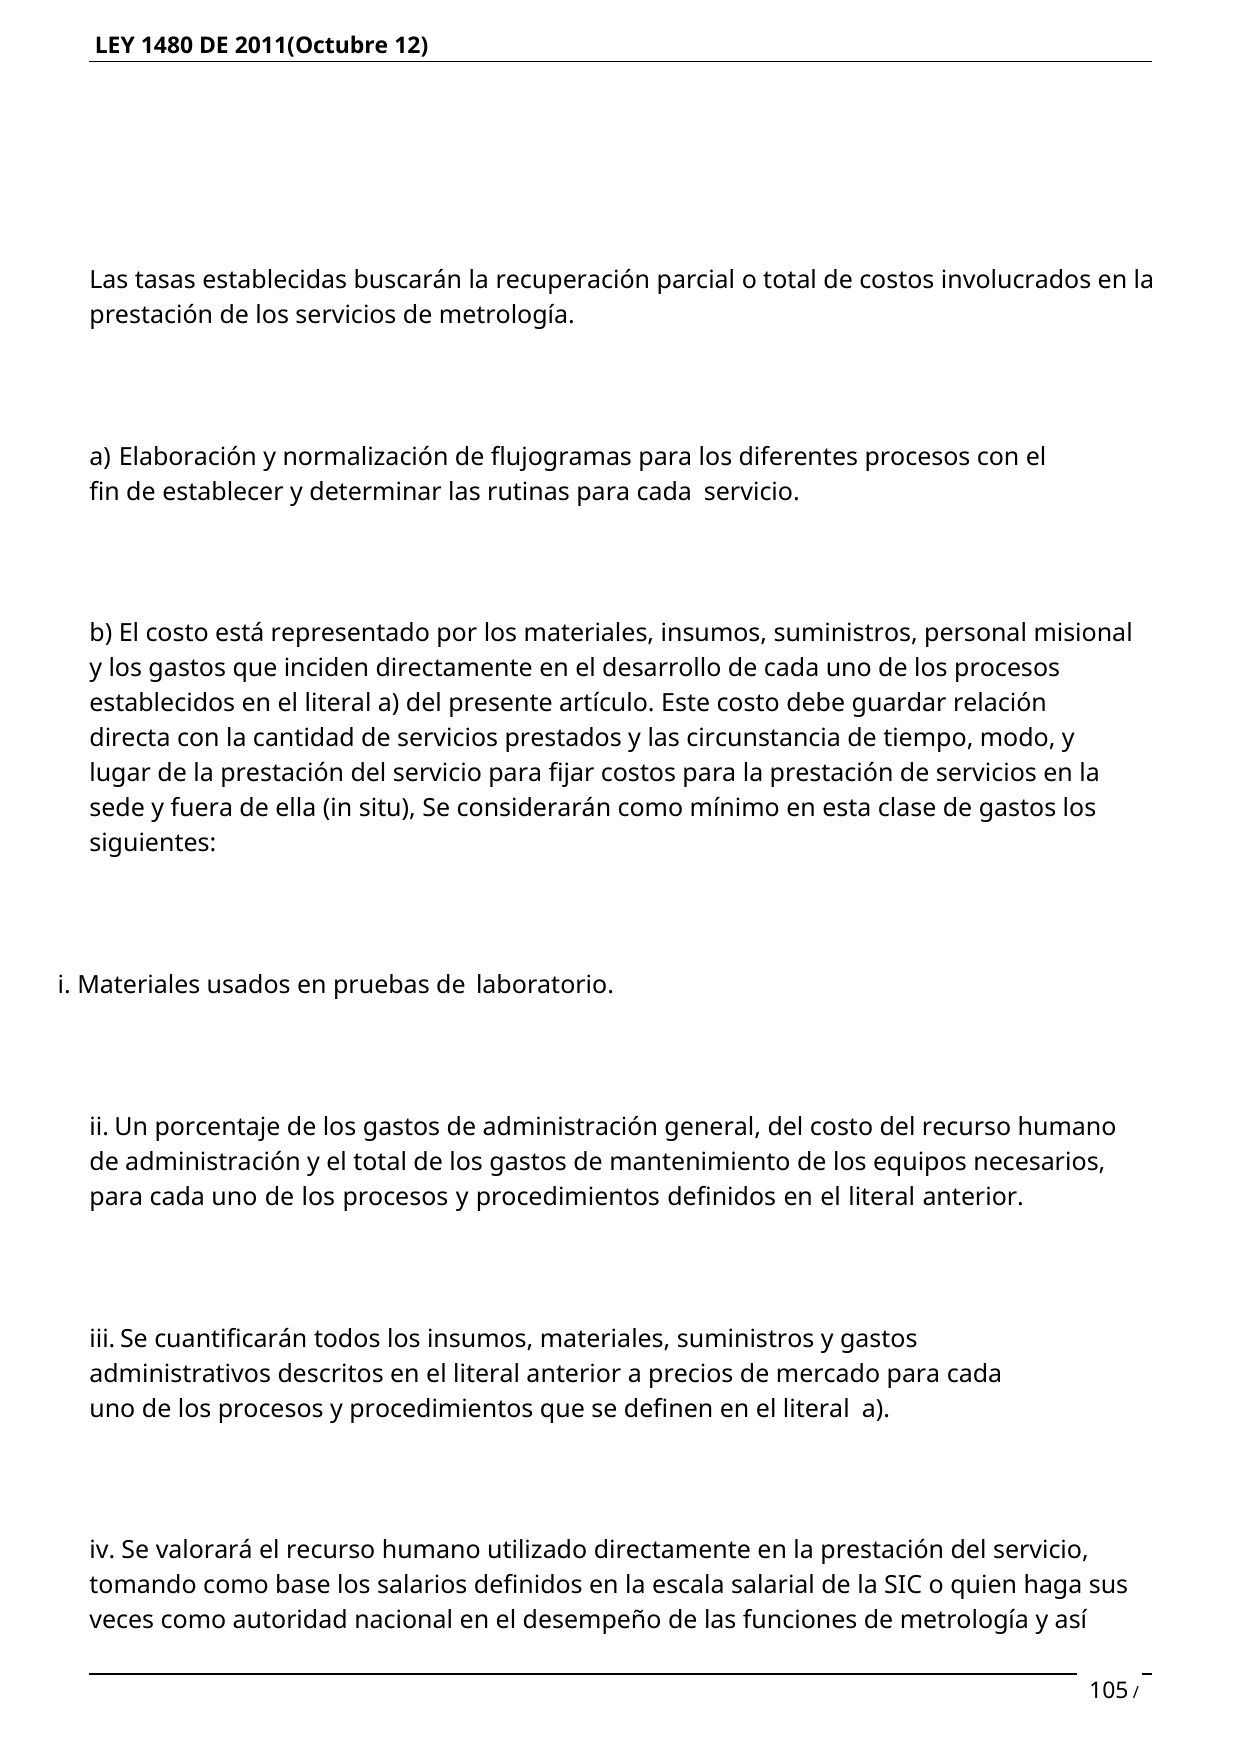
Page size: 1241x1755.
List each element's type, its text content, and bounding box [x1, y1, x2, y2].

list Se cuantificarán todos los insumos, materiales, suministros y gastos administrativos descritos en el literal anterior a precios de mercado para cada uno de los procesos y procedimientos que se definen en el literal a). [89, 1320, 1050, 1424]
list Materiales usados en pruebas de laboratorio. [57, 967, 1163, 1001]
list El costo está representado por los materiales, insumos, suministros, personal misional y los gastos que inciden directamente en el desarrollo de cada uno de los procesos establecidos en el literal a) del presente artículo. Este costo debe guardar relación directa con la cantidad de servicios prestados y las circunstancia de tiempo, modo, y lugar de la prestación del servicio para fijar costos para la prestación de servicios en la sede y fuera de ella (in situ), Se considerarán como mínimo en esta clase de gastos los siguientes: [89, 615, 1135, 859]
list Elaboración y normalización de flujogramas para los diferentes procesos con el fin de establecer y determinar las rutinas para cada servicio. [89, 438, 1065, 507]
text Las tasas establecidas buscarán la recuperación parcial o total de costos involucrados en la prestación de los servicios de metrología. [89, 262, 1163, 331]
list Se valorará el recurso humano utilizado directamente en la prestación del servicio, tomando como base los salarios definidos en la escala salarial de la SIC o quien haga sus veces como autoridad nacional en el desempeño de las funciones de metrología y así [89, 1532, 1140, 1636]
list Un porcentaje de los gastos de administración general, del costo del recurso humano de administración y el total de los gastos de mantenimiento de los equipos necesarios, para cada uno de los procesos y procedimientos definidos en el literal anterior. [89, 1109, 1132, 1213]
